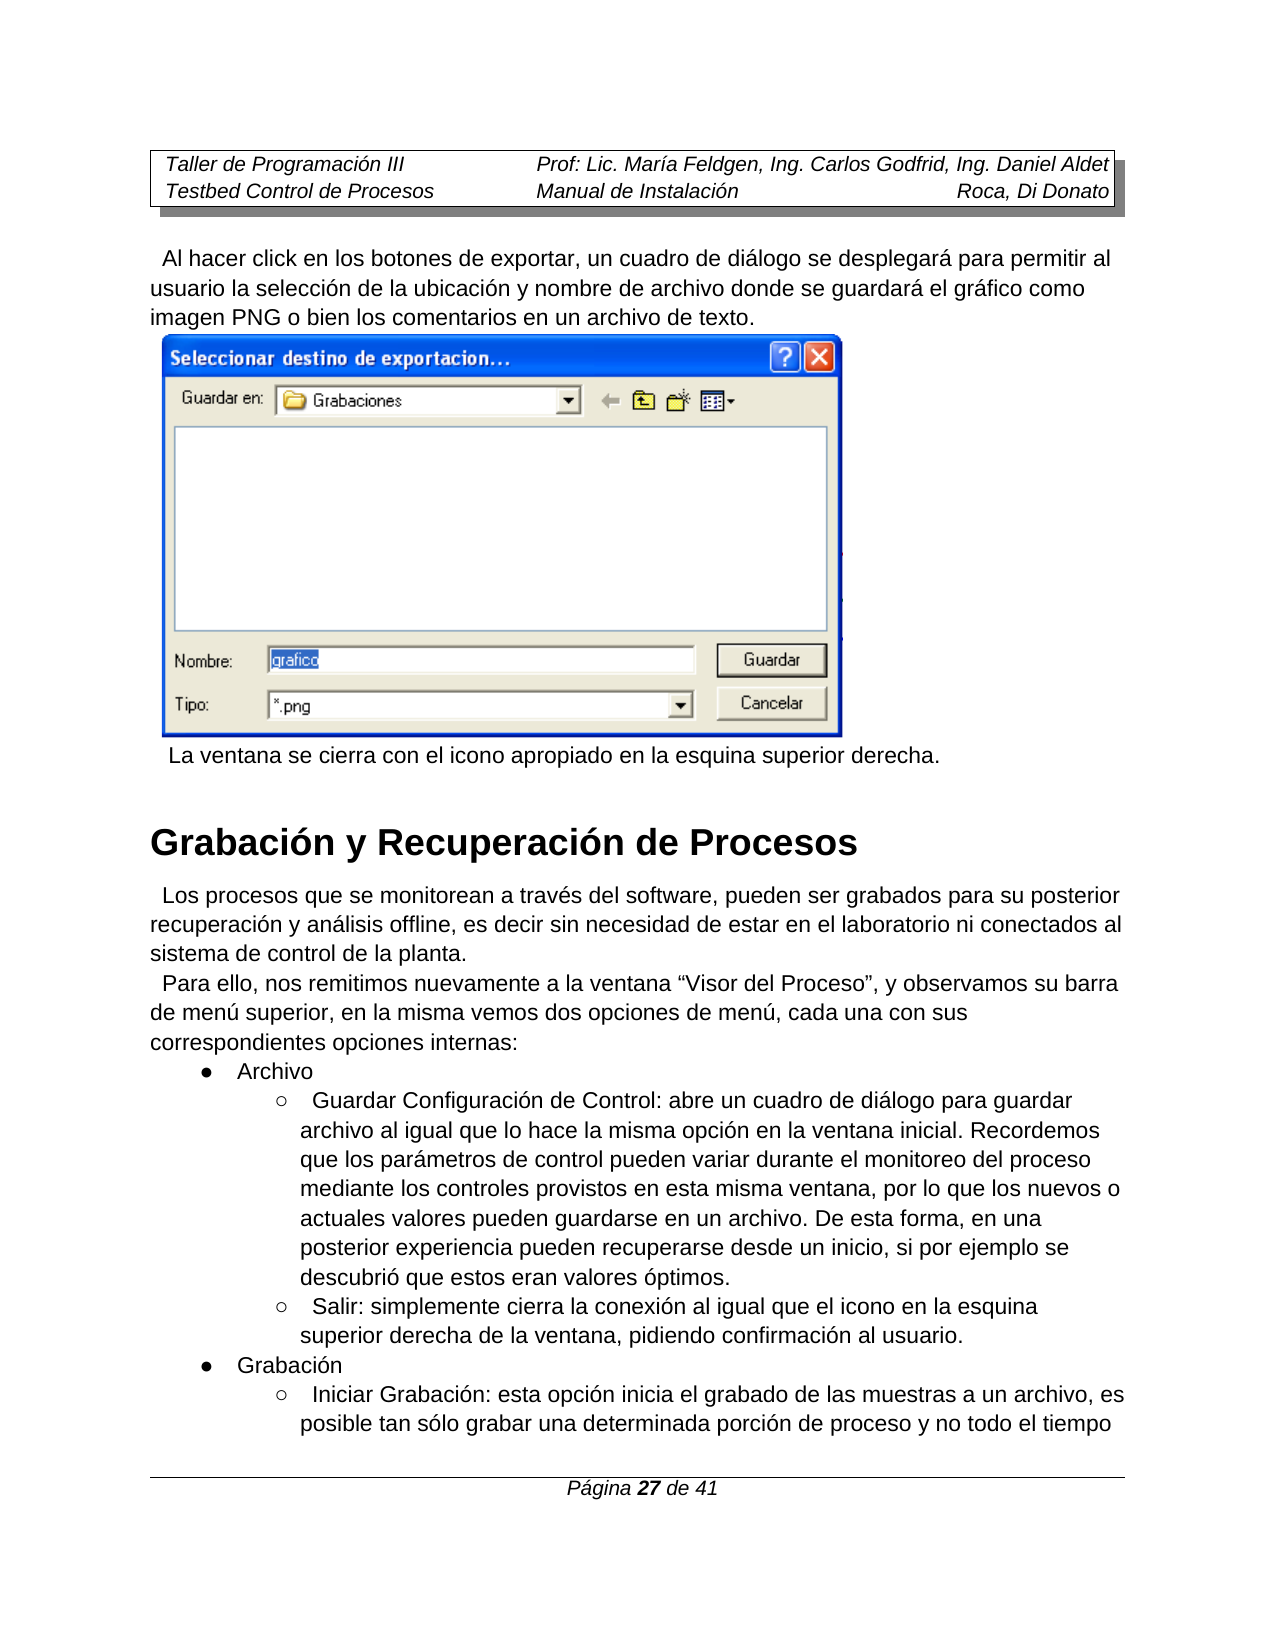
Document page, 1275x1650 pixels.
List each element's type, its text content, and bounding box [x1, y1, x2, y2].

list Iniciar Grabación: esta opción inicia el grabado de las muestras a un archivo, es posible tan sólo grabar una determinada porción de proceso y no todo el tiempo [262, 1382, 1125, 1437]
text La ventana se cierra con el icono apropiado en la esquina superior derecha. [150, 742, 1125, 768]
list Salir: simplemente cierra la conexión al igual que el icono en la esquina superior derecha de la ventana, pidiendo confirmación al usuario. [262, 1293, 1125, 1348]
list Grabación [187, 1352, 1125, 1378]
list Archivo [187, 1058, 1125, 1084]
subtitle Grabación y Recuperación de Procesos [150, 822, 1125, 863]
list Guardar Configuración de Control: abre un cuadro de diálogo para guardar archivo al igual que lo hace la misma opción en la ventana inicial. Recordemos que los parámetros de control pueden variar durante el monitoreo del proceso mediante los controles provistos en esta misma ventana, por lo que los nuevos o actuales valores pueden guardarse en un archivo. De esta forma, en una posterior experiencia pueden recuperarse desde un inicio, si por ejemplo se descubrió que estos eran valores óptimos. [262, 1088, 1125, 1290]
text Los procesos que se monitorean a través del software, pueden ser grabados para su posterior recuperación y análisis offline, es decir sin necesidad de estar en el laboratorio ni conectados al sistema de control de la planta. [150, 882, 1125, 967]
text Al hacer click en los botones de exportar, un cuadro de diálogo se desplegará para permitir al usuario la selección de la ubicación y nombre de archivo donde se guardará el gráfico como imagen PNG o bien los comentarios en un archivo de texto. [150, 246, 1125, 330]
text Para ello, nos remitimos nuevamente a la ventana “Visor del Proceso”, y observamos su barra de menú superior, en la misma vemos dos opciones de menú, cada una con sus correspondientes opciones internas: [150, 970, 1125, 1055]
picture [161, 334, 843, 739]
